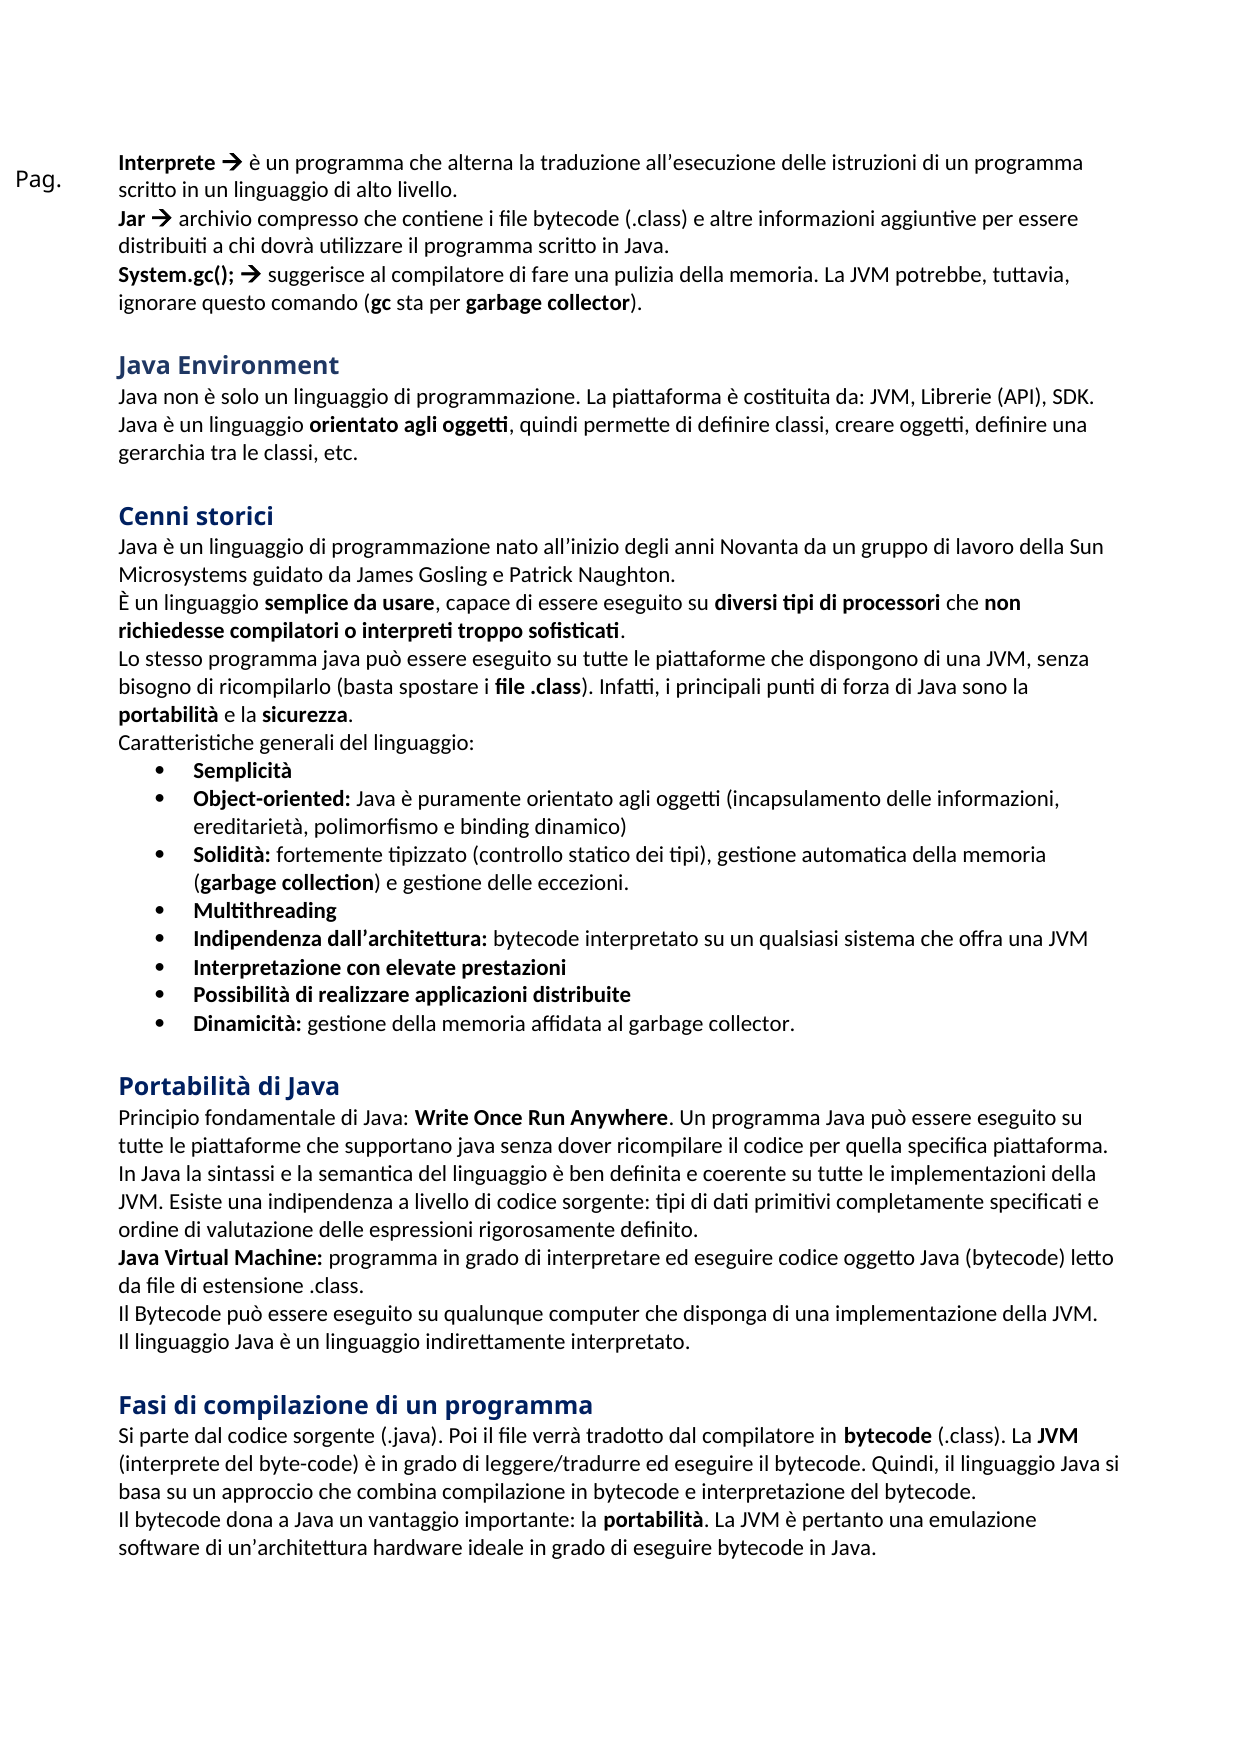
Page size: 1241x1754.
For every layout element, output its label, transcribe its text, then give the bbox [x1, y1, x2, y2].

text Java Virtual Machine: programma in grado di interpretare ed eseguire codice oggetto Java (bytecode) letto da file di estensione .class. [118, 1243, 1122, 1299]
text In Java la sintassi e la semantica del linguaggio è ben definita e coerente su tutte le implementazioni della JVM. Esiste una indipendenza a livello di codice sorgente: tipi di dati primitivi completamente specificati e ordine di valutazione delle espressioni rigorosamente definito. [118, 1159, 1122, 1243]
text Caratteristiche generali del linguaggio: [118, 728, 1122, 756]
list Multithreading [156, 897, 1122, 924]
subtitle Cenni storici [118, 498, 1122, 532]
text Si parte dal codice sorgente (.java). Poi il file verrà tradotto dal compilatore in bytecode (.class). La JVM (interprete del byte-code) è in grado di leggere/tradurre ed eseguire il bytecode. Quindi, il linguaggio Java si basa su un approccio che combina compilazione in bytecode e interpretazione del bytecode. [118, 1421, 1122, 1505]
list Semplicità [156, 756, 1122, 784]
list Solidità: fortemente tipizzato (controllo statico dei tipi), gestione automatica della memoria (garbage collection) e gestione delle eccezioni. [156, 841, 1122, 897]
list Possibilità di realizzare applicazioni distribuite [156, 981, 1122, 1009]
subtitle Fasi di compilazione di un programma [118, 1387, 1122, 1421]
list Interpretazione con elevate prestazioni [156, 953, 1122, 981]
list Object-oriented: Java è puramente orientato agli oggetti (incapsulamento delle informazioni, ereditarietà, polimorfismo e binding dinamico) [156, 784, 1122, 841]
text Il linguaggio Java è un linguaggio indirettamente interpretato. [118, 1327, 1122, 1355]
subtitle Portabilità di Java [118, 1069, 1122, 1103]
text È un linguaggio semplice da usare, capace di essere eseguito su diversi tipi di processori che non richiedesse compilatori o interpreti troppo sofisticati. [118, 588, 1122, 644]
text Il Bytecode può essere eseguito su qualunque computer che disponga di una implementazione della JVM. [118, 1299, 1122, 1327]
list Dinamicità: gestione della memoria affidata al garbage collector. [156, 1009, 1122, 1037]
text Java è un linguaggio di programmazione nato all’inizio degli anni Novanta da un gruppo di lavoro della Sun Microsystems guidato da James Gosling e Patrick Naughton. [118, 532, 1122, 588]
text Lo stesso programma java può essere eseguito su tutte le piattaforme che dispongono di una JVM, senza bisogno di ricompilarlo (basta spostare i file .class). Infatti, i principali punti di forza di Java sono la portabilità e la sicurezza. [118, 644, 1122, 728]
text Jar  archivio compresso che contiene i file bytecode (.class) e altre informazioni aggiuntive per essere distribuiti a chi dovrà utilizzare il programma scritto in Java. [118, 204, 1122, 260]
subtitle Java Environment [118, 348, 1122, 382]
text Principio fondamentale di Java: Write Once Run Anywhere. Un programma Java può essere eseguito su tutte le piattaforme che supportano java senza dover ricompilare il codice per quella specifica piattaforma. [118, 1103, 1122, 1159]
text Interprete  è un programma che alterna la traduzione all’esecuzione delle istruzioni di un programma scritto in un linguaggio di alto livello. [118, 148, 1122, 204]
text System.gc();  suggerisce al compilatore di fare una pulizia della memoria. La JVM potrebbe, tuttavia, ignorare questo comando (gc sta per garbage collector). [118, 260, 1122, 316]
list Indipendenza dall’architettura: bytecode interpretato su un qualsiasi sistema che offra una JVM [156, 924, 1122, 953]
text Java non è solo un linguaggio di programmazione. La piattaforma è costituita da: JVM, Librerie (API), SDK. Java è un linguaggio orientato agli oggetti, quindi permette di definire classi, creare oggetti, definire una gerarchia tra le classi, etc. [118, 382, 1122, 466]
text Il bytecode dona a Java un vantaggio importante: la portabilità. La JVM è pertanto una emulazione software di un’architettura hardware ideale in grado di eseguire bytecode in Java. [118, 1505, 1122, 1561]
